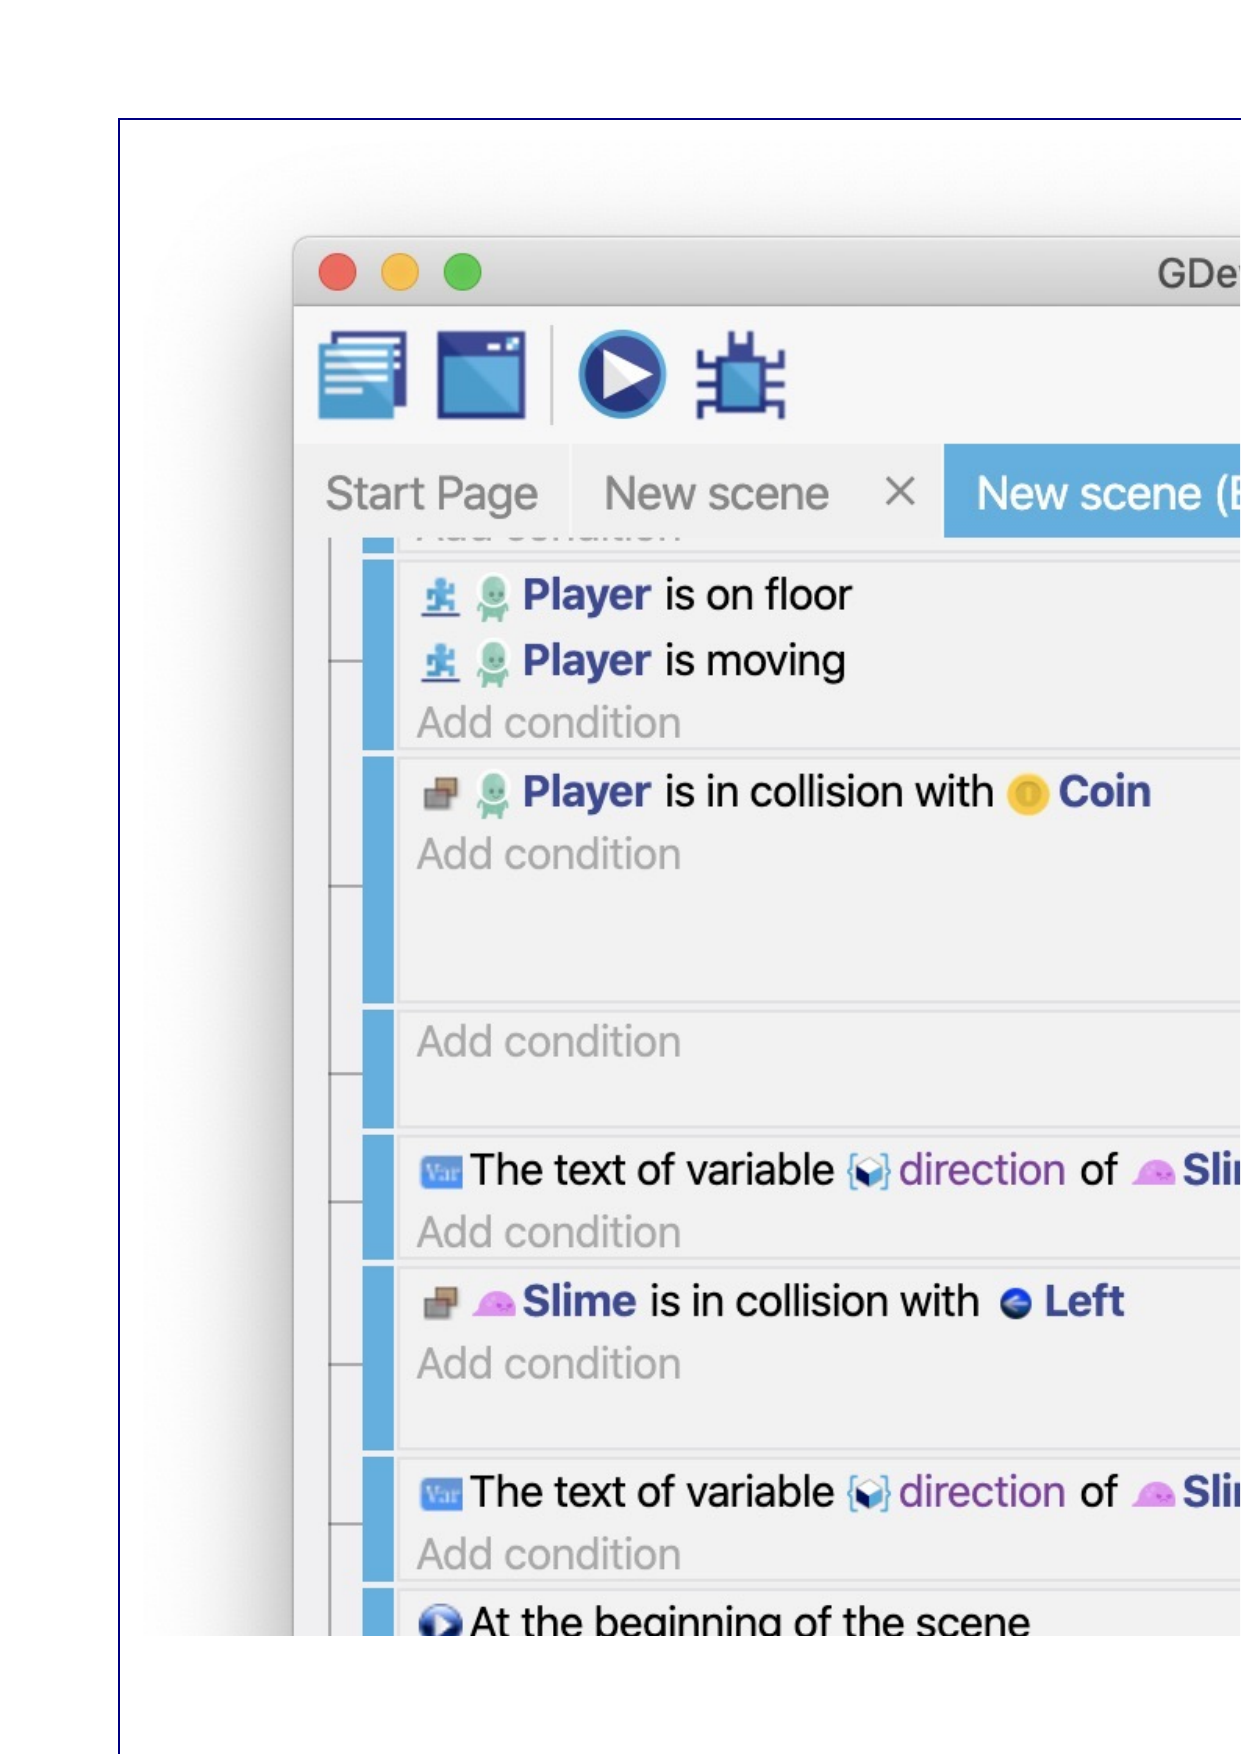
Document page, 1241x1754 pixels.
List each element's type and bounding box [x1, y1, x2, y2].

picture [120, 120, 1241, 1636]
